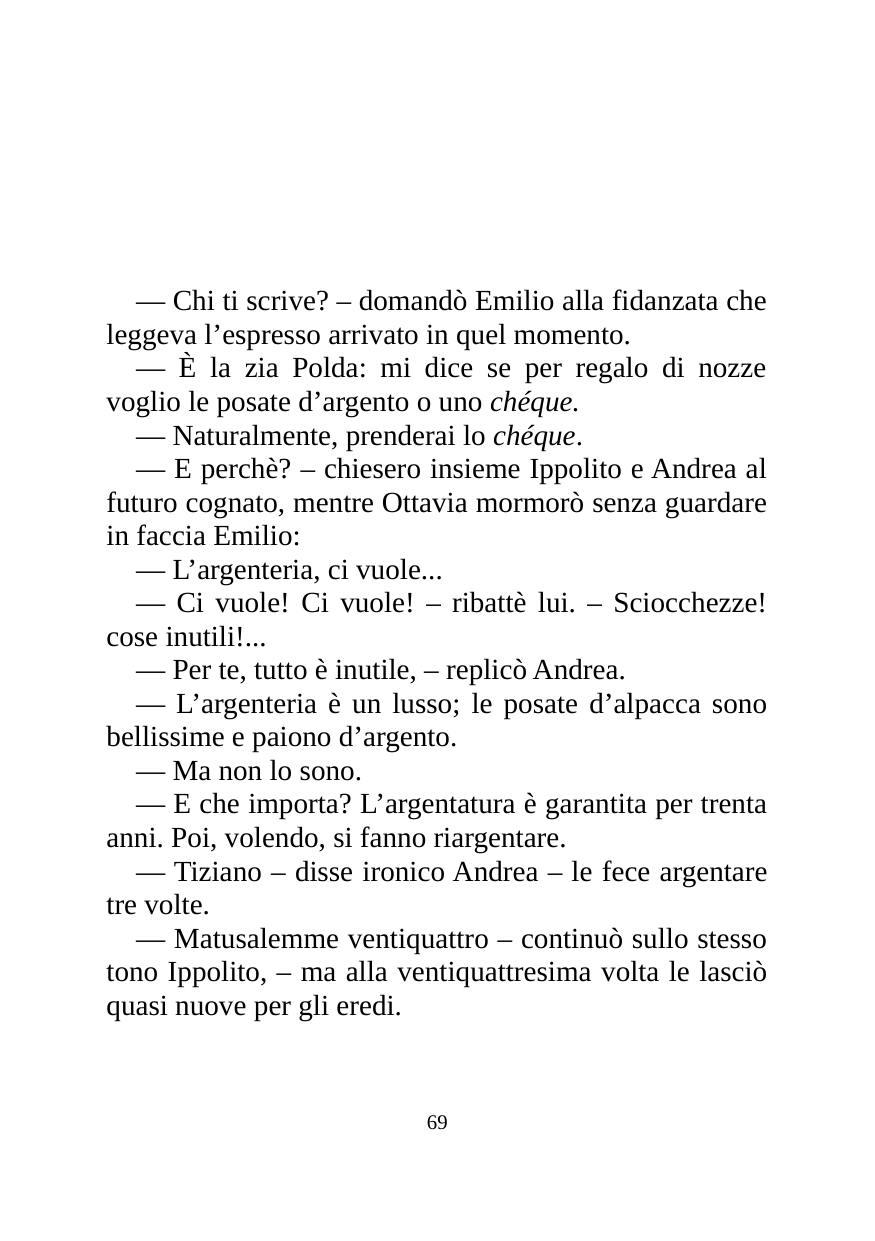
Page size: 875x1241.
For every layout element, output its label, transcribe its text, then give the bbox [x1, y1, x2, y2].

text — Per te, tutto è inutile, – replicò Andrea. [106, 652, 768, 686]
text — Ci vuole! Ci vuole! – ribattè lui. – Sciocchezze! cose inutili!... [106, 585, 768, 652]
text — Matusalemme ventiquattro – continuò sullo stesso tono Ippolito, – ma alla ventiquattresima volta le lasciò quasi nuove per gli eredi. [106, 921, 768, 1021]
text — Chi ti scrive? – domandò Emilio alla fidanzata che leggeva l’espresso arrivato in quel momento. [106, 283, 768, 351]
text — Naturalmente, prenderai lo chéque. [106, 418, 768, 451]
text — L’argenteria, ci vuole... [106, 552, 768, 585]
text — È la zia Polda: mi dice se per regalo di nozze voglio le posate d’argento o uno chéque. [106, 351, 768, 418]
text — E perchè? – chiesero insieme Ippolito e Andrea al futuro cognato, mentre Ottavia mormorò senza guardare in faccia Emilio: [106, 451, 768, 552]
text — Tiziano – disse ironico Andrea – le fece argentare tre volte. [106, 854, 768, 921]
text — Ma non lo sono. [106, 753, 768, 787]
text — L’argenteria è un lusso; le posate d’alpacca sono bellissime e paiono d’argento. [106, 686, 768, 753]
text — E che importa? L’argentatura è garantita per trenta anni. Poi, volendo, si fanno riargentare. [106, 787, 768, 854]
